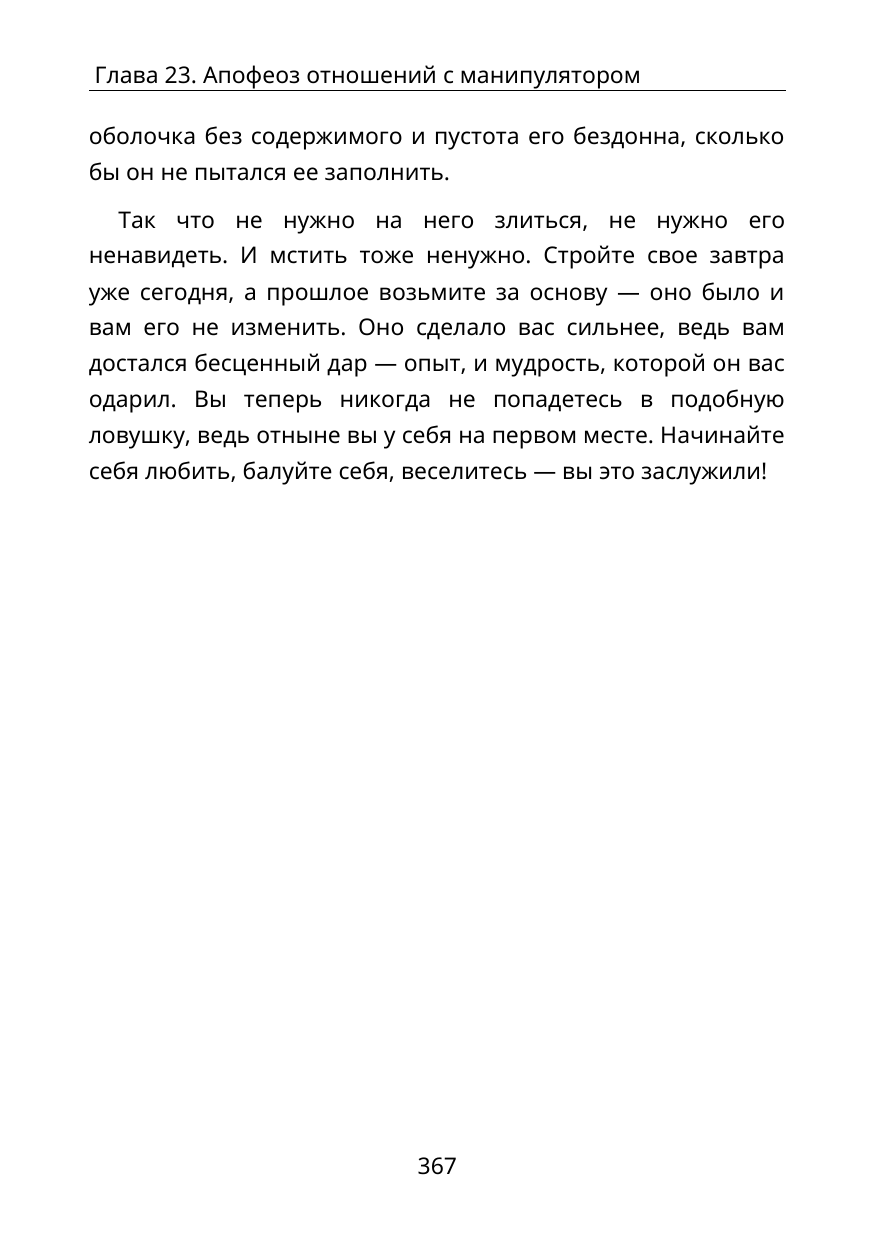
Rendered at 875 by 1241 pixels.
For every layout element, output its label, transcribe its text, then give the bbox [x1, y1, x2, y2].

text Так что не нужно на него злиться, не нужно его ненавидеть. И мстить тоже ненужно. Стройте свое завтра уже сегодня, а прошлое возьмите за основу — оно было и вам его не изменить. Оно сделало вас сильнее, ведь вам достался бесценный дар — опыт, и мудрость, которой он вас одарил. Вы теперь никогда не попадетесь в подобную ловушку, ведь отныне вы у себя на первом месте. Начинайте себя любить, балуйте себя, веселитесь — вы это заслужили! [88, 203, 786, 486]
text оболочка без содержимого и пустота его бездонна, сколько бы он не пытался ее заполнить. [88, 120, 786, 187]
